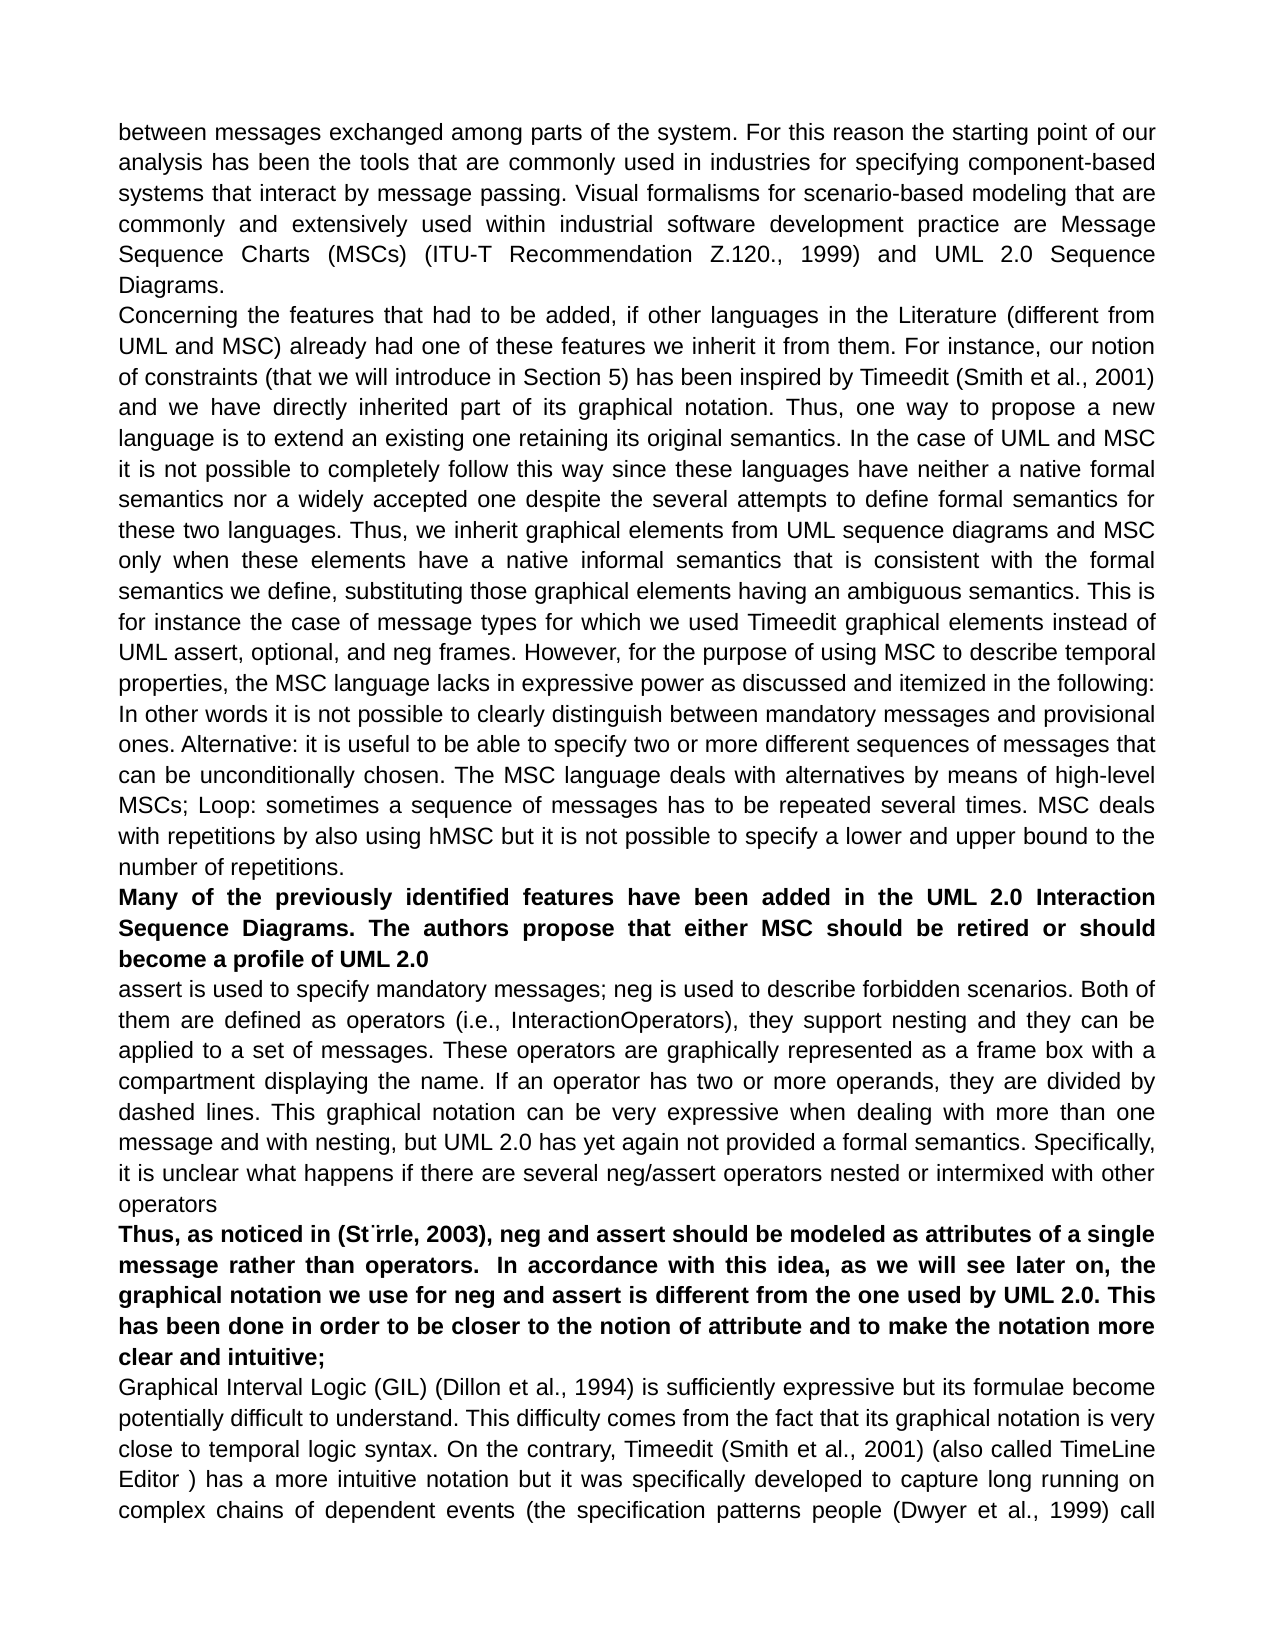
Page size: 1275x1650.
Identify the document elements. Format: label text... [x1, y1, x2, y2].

text assert is used to specify mandatory messages; neg is used to describe forbidden scenarios. Both of them are defined as operators (i.e., InteractionOperators), they support nesting and they can be applied to a set of messages. These operators are graphically represented as a frame box with a compartment displaying the name. If an operator has two or more operands, they are divided by dashed lines. This graphical notation can be very expressive when dealing with more than one message and with nesting, but UML 2.0 has yet again not provided a formal semantics. Specifically, it is unclear what happens if there are several neg/assert operators nested or intermixed with other operators [118, 976, 1157, 1217]
text Thus, as noticed in (St ̈rrle, 2003), neg and assert should be modeled as attributes of a single message rather than operators. In accordance with this idea, as we will see later on, the graphical notation we use for neg and assert is different from the one used by UML 2.0. This has been done in order to be closer to the notion of attribute and to make the notation more clear and intuitive; [118, 1221, 1157, 1370]
text Many of the previously identified features have been added in the UML 2.0 Interaction Sequence Diagrams. The authors propose that either MSC should be retired or should become a profile of UML 2.0 [118, 884, 1157, 972]
text between messages exchanged among parts of the system. For this reason the starting point of our analysis has been the tools that are commonly used in industries for specifying component-based systems that interact by message passing. Visual formalisms for scenario-based modeling that are commonly and extensively used within industrial software development practice are Message Sequence Charts (MSCs) (ITU-T Recommendation Z.120., 1999) and UML 2.0 Sequence Diagrams. [118, 118, 1157, 298]
text Graphical Interval Logic (GIL) (Dillon et al., 1994) is sufficiently expressive but its formulae become potentially difficult to understand. This difficulty comes from the fact that its graphical notation is very close to temporal logic syntax. On the contrary, Timeedit (Smith et al., 2001) (also called TimeLine Editor ) has a more intuitive notation but it was specifically developed to capture long running on complex chains of dependent events (the specification patterns people (Dwyer et al., 1999) call [118, 1374, 1157, 1523]
text Concerning the features that had to be added, if other languages in the Literature (different from UML and MSC) already had one of these features we inherit it from them. For instance, our notion of constraints (that we will introduce in Section 5) has been inspired by Timeedit (Smith et al., 2001) and we have directly inherited part of its graphical notation. Thus, one way to propose a new language is to extend an existing one retaining its original semantics. In the case of UML and MSC it is not possible to completely follow this way since these languages have neither a native formal semantics nor a widely accepted one despite the several attempts to define formal semantics for these two languages. Thus, we inherit graphical elements from UML sequence diagrams and MSC only when these elements have a native informal semantics that is consistent with the formal semantics we define, substituting those graphical elements having an ambiguous semantics. This is for instance the case of message types for which we used Timeedit graphical elements instead of UML assert, optional, and neg frames. However, for the purpose of using MSC to describe temporal properties, the MSC language lacks in expressive power as discussed and itemized in the following: In other words it is not possible to clearly distinguish between mandatory messages and provisional ones. Alternative: it is useful to be able to specify two or more different sequences of messages that can be unconditionally chosen. The MSC language deals with alternatives by means of high-level MSCs; Loop: sometimes a sequence of messages has to be repeated several times. MSC deals with repetitions by also using hMSC but it is not possible to specify a lower and upper bound to the number of repetitions. [118, 302, 1157, 880]
